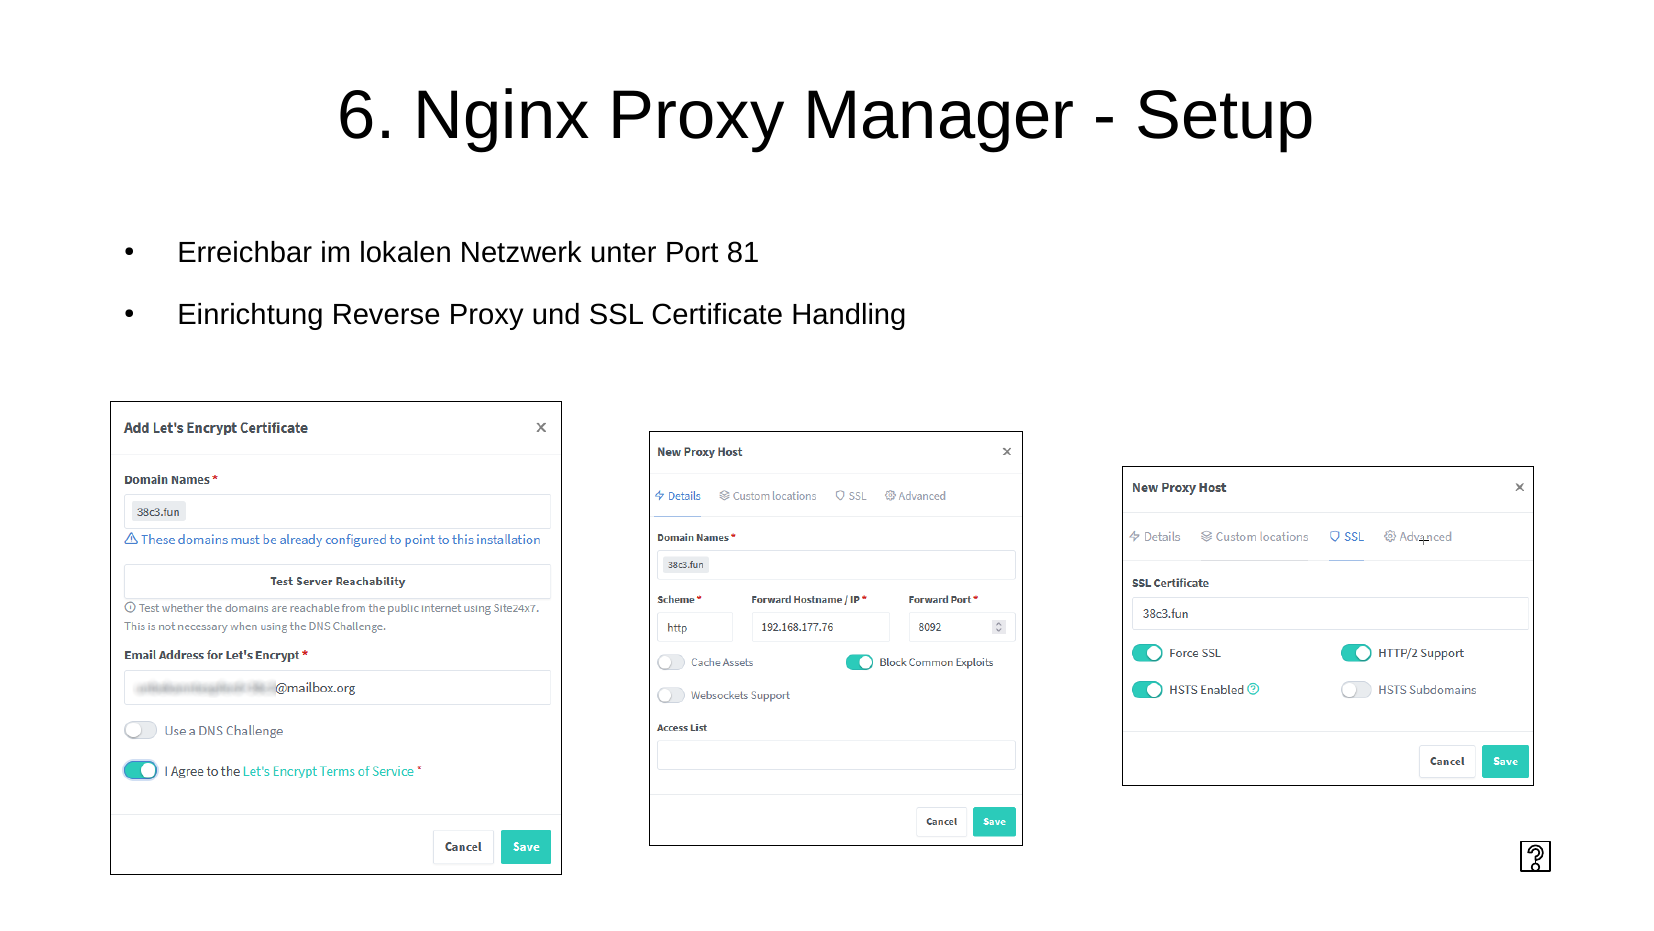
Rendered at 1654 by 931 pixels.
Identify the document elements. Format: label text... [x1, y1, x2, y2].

picture [649, 431, 1023, 846]
picture [1122, 466, 1534, 786]
picture [110, 401, 562, 875]
text_box [1506, 826, 1566, 887]
title 6. Nginx Proxy Manager - Setup [82, 37, 1571, 193]
list Erreichbar im lokalen Netzwerk unter Port 81 Einrichtung Reverse Proxy und SSL Certificate Handling [106, 236, 1595, 905]
